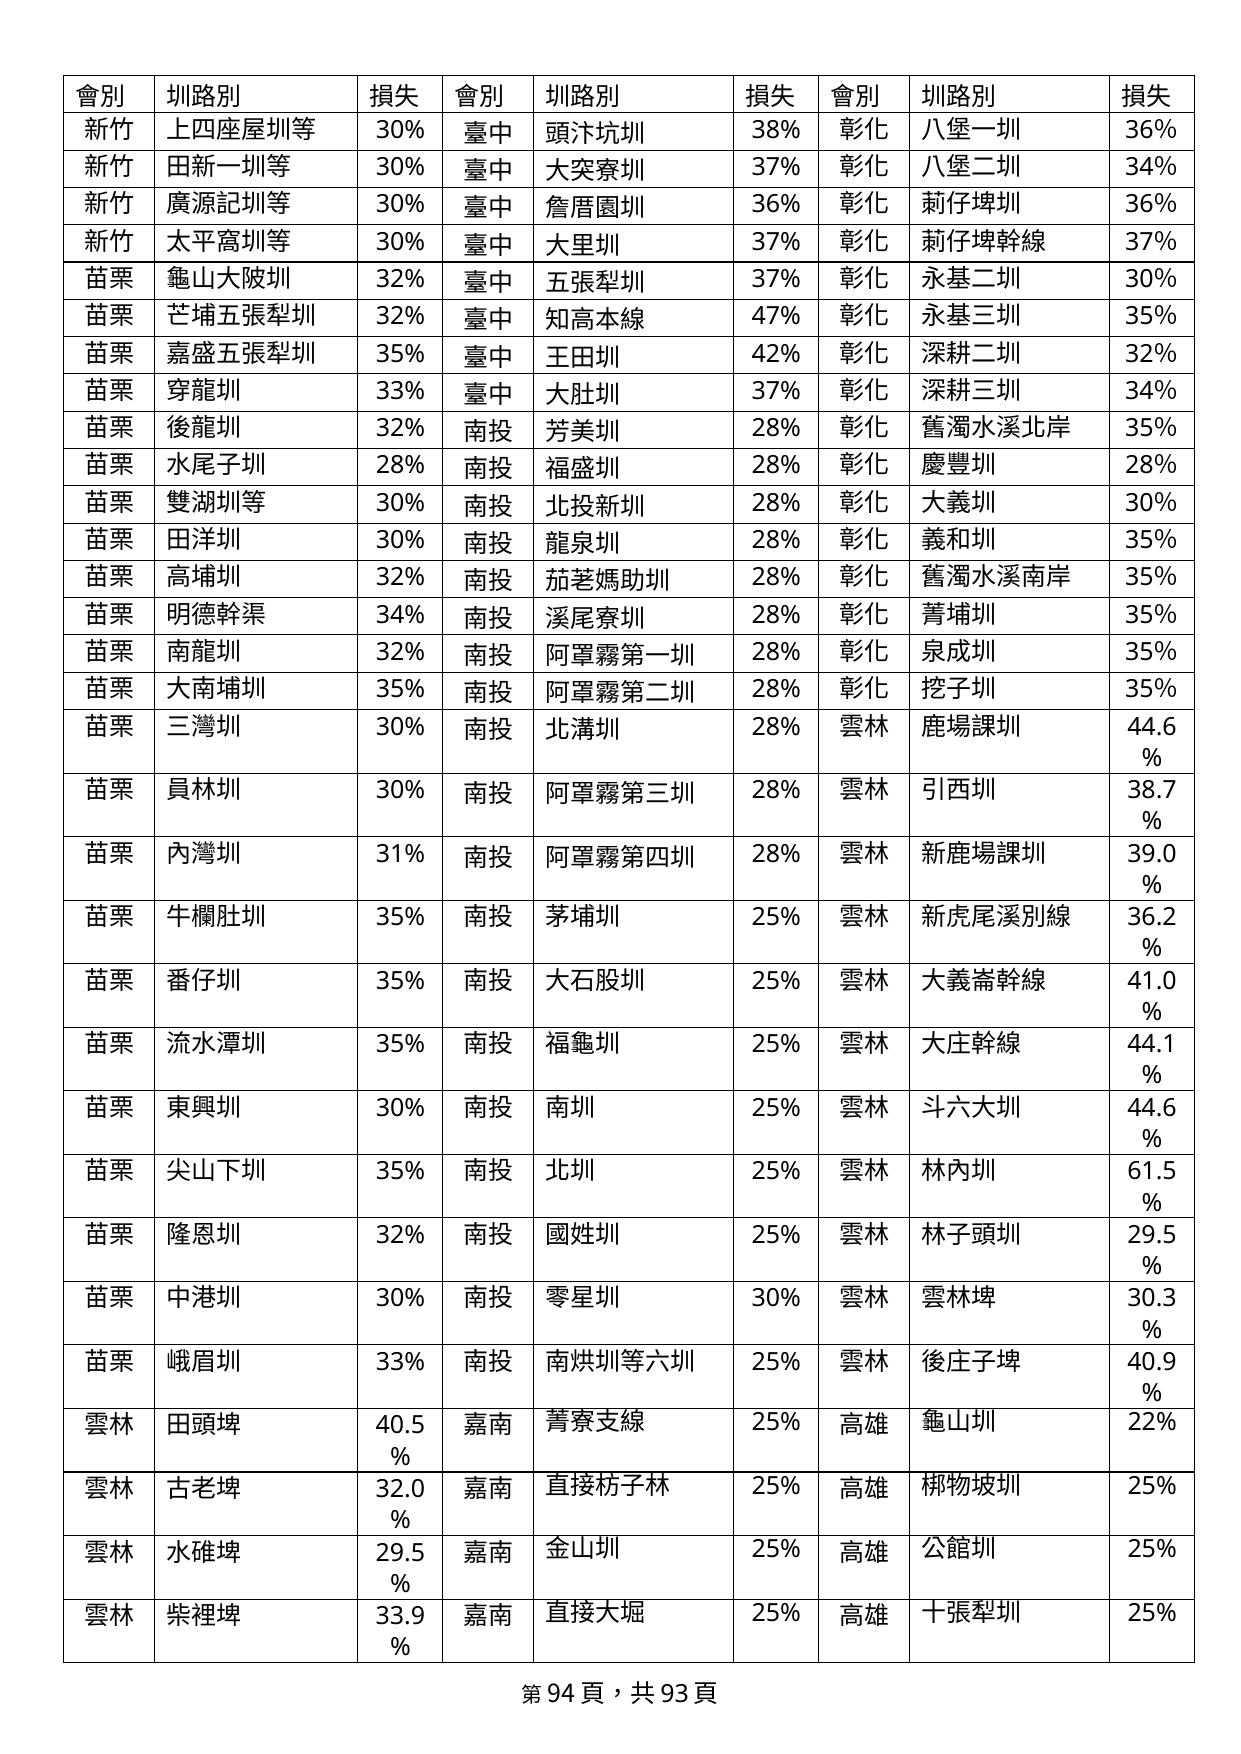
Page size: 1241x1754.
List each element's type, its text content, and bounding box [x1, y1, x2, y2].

table_cell 南投 [443, 412, 533, 448]
table_cell 後龍圳 [155, 412, 357, 448]
table_cell 直接大堀 [534, 1600, 733, 1662]
table_cell 福龜圳 [534, 1028, 733, 1090]
table_cell 苗栗 [64, 1345, 154, 1408]
table_cell 嘉南 [443, 1536, 533, 1598]
table_cell 雲林 [819, 837, 909, 899]
table_header 圳路別 [910, 76, 1109, 112]
table_cell 臺中 [443, 225, 533, 261]
table_cell 水碓埤 [155, 1536, 357, 1598]
table_cell 28% [734, 524, 818, 560]
table_cell 南投 [443, 1028, 533, 1090]
table_cell 峨眉圳 [155, 1345, 357, 1408]
table_cell 47% [734, 300, 818, 336]
table_cell 苗栗 [64, 449, 154, 485]
table_cell 35% [358, 337, 442, 373]
table_cell 雲林 [819, 1218, 909, 1281]
table_cell 35% [358, 901, 442, 963]
table_cell 31% [358, 837, 442, 899]
table_cell 苗栗 [64, 901, 154, 963]
table_cell 35% [358, 673, 442, 709]
table_cell 苗栗 [64, 374, 154, 411]
table_cell 三灣圳 [155, 710, 357, 772]
table_cell 彰化 [819, 188, 909, 224]
table_cell 40.9% [1110, 1345, 1194, 1408]
table_header 會別 [64, 76, 154, 112]
table_cell 高雄 [819, 1409, 909, 1471]
table_cell 33.9% [358, 1600, 442, 1662]
table_cell 阿罩霧第二圳 [534, 673, 733, 709]
table_cell 南投 [443, 598, 533, 634]
table_cell 28％ [1110, 449, 1194, 485]
table_header 圳路別 [155, 76, 357, 112]
table_cell 34％ [1110, 374, 1194, 411]
table_cell 永基二圳 [910, 263, 1109, 299]
table_cell 大突寮圳 [534, 151, 733, 187]
table_cell 新竹 [64, 113, 154, 149]
table_cell 古老埤 [155, 1473, 357, 1535]
table_cell 高雄 [819, 1536, 909, 1598]
table_cell 32% [358, 1218, 442, 1281]
table_cell 後庄子埤 [910, 1345, 1109, 1408]
table_cell 28% [358, 449, 442, 485]
table_cell 引西圳 [910, 774, 1109, 836]
table_cell 莿仔埤幹線 [910, 225, 1109, 261]
table_cell 零星圳 [534, 1282, 733, 1344]
table_cell 直接枋子林 [534, 1473, 733, 1535]
table_cell 彰化 [819, 673, 909, 709]
table_cell 30% [358, 774, 442, 836]
table_cell 王田圳 [534, 337, 733, 373]
table_cell 33% [358, 1345, 442, 1408]
table_cell 北圳 [534, 1155, 733, 1217]
table_cell 35% [358, 1155, 442, 1217]
table_cell 41.0% [1110, 964, 1194, 1027]
table_cell 雲林 [819, 901, 909, 963]
table_cell 南投 [443, 673, 533, 709]
table_cell 內灣圳 [155, 837, 357, 899]
table_cell 上四座屋圳等 [155, 113, 357, 149]
table_cell 苗栗 [64, 673, 154, 709]
table_cell 雲林 [64, 1473, 154, 1535]
table_cell 斗六大圳 [910, 1091, 1109, 1154]
table_cell 穿龍圳 [155, 374, 357, 411]
table_cell 44.6% [1110, 710, 1194, 772]
table_cell 龍泉圳 [534, 524, 733, 560]
table_header 會別 [819, 76, 909, 112]
table_cell 慶豐圳 [910, 449, 1109, 485]
table_cell 30% [358, 151, 442, 187]
table_cell 南投 [443, 524, 533, 560]
table_cell 八堡一圳 [910, 113, 1109, 149]
table_cell 南投 [443, 486, 533, 522]
table_cell 61.5% [1110, 1155, 1194, 1217]
table_cell 高雄 [819, 1600, 909, 1662]
table_cell 34% [358, 598, 442, 634]
table_cell 25% [1110, 1600, 1194, 1662]
table_cell 臺中 [443, 300, 533, 336]
table_cell 29.5% [358, 1536, 442, 1598]
table_cell 北溝圳 [534, 710, 733, 772]
table_cell 南投 [443, 964, 533, 1027]
table_cell 挖子圳 [910, 673, 1109, 709]
table_cell 苗栗 [64, 774, 154, 836]
table_cell 25% [734, 1218, 818, 1281]
table_cell 大庄幹線 [910, 1028, 1109, 1090]
table_cell 大肚圳 [534, 374, 733, 411]
table_cell 詹厝園圳 [534, 188, 733, 224]
table_cell 44.1% [1110, 1028, 1194, 1090]
table_cell 36％ [1110, 113, 1194, 149]
table_cell 東興圳 [155, 1091, 357, 1154]
table_cell 33% [358, 374, 442, 411]
table_cell 雲林 [64, 1409, 154, 1471]
table_cell 雲林 [819, 964, 909, 1027]
table_cell 苗栗 [64, 486, 154, 522]
table_cell 25% [734, 1028, 818, 1090]
table_cell 苗栗 [64, 524, 154, 560]
table_cell 28% [734, 710, 818, 772]
table_cell 42% [734, 337, 818, 373]
table_cell 大義圳 [910, 486, 1109, 522]
table_cell 南投 [443, 710, 533, 772]
table_cell 林子頭圳 [910, 1218, 1109, 1281]
table_cell 彰化 [819, 151, 909, 187]
table_cell 茄荖媽助圳 [534, 561, 733, 597]
table_cell 28% [734, 673, 818, 709]
table_cell 40.5% [358, 1409, 442, 1471]
table_cell 彰化 [819, 374, 909, 411]
table_cell 新鹿場課圳 [910, 837, 1109, 899]
table_cell 彰化 [819, 337, 909, 373]
table_cell 30% [358, 113, 442, 149]
table_cell 28% [734, 561, 818, 597]
table_cell 深耕二圳 [910, 337, 1109, 373]
table_cell 苗栗 [64, 635, 154, 672]
table_cell 南投 [443, 1345, 533, 1408]
table_cell 35% [358, 964, 442, 1027]
table_cell 30％ [1110, 263, 1194, 299]
table_cell 29.5% [1110, 1218, 1194, 1281]
table_cell 芒埔五張犁圳 [155, 300, 357, 336]
table_cell 嘉南 [443, 1409, 533, 1471]
table_cell 田洋圳 [155, 524, 357, 560]
table_cell 知高本線 [534, 300, 733, 336]
table_cell 南投 [443, 1218, 533, 1281]
table_cell 溪尾寮圳 [534, 598, 733, 634]
table_cell 深耕三圳 [910, 374, 1109, 411]
table_cell 彰化 [819, 263, 909, 299]
table_cell 25% [734, 1155, 818, 1217]
table_cell 田新一圳等 [155, 151, 357, 187]
table_cell 39.0% [1110, 837, 1194, 899]
table_cell 30% [358, 486, 442, 522]
table_cell 30% [358, 710, 442, 772]
table_cell 臺中 [443, 263, 533, 299]
table_cell 柴裡埤 [155, 1600, 357, 1662]
table_cell 25% [734, 1600, 818, 1662]
table_cell 32% [358, 412, 442, 448]
table_cell 廣源記圳等 [155, 188, 357, 224]
table_cell 苗栗 [64, 837, 154, 899]
table_cell 30% [734, 1282, 818, 1344]
table_cell 35％ [1110, 300, 1194, 336]
table_cell 28% [734, 598, 818, 634]
table_cell 新虎尾溪別線 [910, 901, 1109, 963]
table_cell 38% [734, 113, 818, 149]
table_cell 大義崙幹線 [910, 964, 1109, 1027]
table_cell 28% [734, 837, 818, 899]
table_cell 明德幹渠 [155, 598, 357, 634]
table_cell 臺中 [443, 151, 533, 187]
table_cell 34％ [1110, 151, 1194, 187]
table_cell 彰化 [819, 598, 909, 634]
table_cell 彰化 [819, 113, 909, 149]
table_cell 田頭埤 [155, 1409, 357, 1471]
table_cell 臺中 [443, 113, 533, 149]
table_cell 阿罩霧第四圳 [534, 837, 733, 899]
table_cell 林內圳 [910, 1155, 1109, 1217]
table_cell 南投 [443, 449, 533, 485]
table_cell 番仔圳 [155, 964, 357, 1027]
table_cell 30% [358, 1282, 442, 1344]
table_header 會別 [443, 76, 533, 112]
table_cell 32% [358, 635, 442, 672]
table_cell 南投 [443, 1091, 533, 1154]
table_cell 彰化 [819, 635, 909, 672]
table_cell 南投 [443, 1155, 533, 1217]
table_cell 新竹 [64, 188, 154, 224]
table_cell 25% [734, 1473, 818, 1535]
table_cell 嘉南 [443, 1473, 533, 1535]
table_cell 南投 [443, 901, 533, 963]
table_cell 新竹 [64, 151, 154, 187]
table_cell 金山圳 [534, 1536, 733, 1598]
table_cell 南圳 [534, 1091, 733, 1154]
table_cell 芳美圳 [534, 412, 733, 448]
table_cell 彰化 [819, 524, 909, 560]
table_cell 37% [734, 225, 818, 261]
table_cell 新竹 [64, 225, 154, 261]
table_cell 雲林 [819, 710, 909, 772]
table_cell 菁寮支線 [534, 1409, 733, 1471]
table_cell 彰化 [819, 486, 909, 522]
table_cell 36.2% [1110, 901, 1194, 963]
table_header 損失 [358, 76, 442, 112]
table_cell 37% [734, 374, 818, 411]
table_cell 彰化 [819, 412, 909, 448]
table_cell 國姓圳 [534, 1218, 733, 1281]
table_cell 高雄 [819, 1473, 909, 1535]
table_cell 雲林 [819, 1091, 909, 1154]
table_cell 30% [358, 188, 442, 224]
table_cell 南投 [443, 774, 533, 836]
table_cell 龜山圳 [910, 1409, 1109, 1471]
table_cell 35％ [1110, 524, 1194, 560]
table_cell 十張犁圳 [910, 1600, 1109, 1662]
table_cell 25% [734, 964, 818, 1027]
table_cell 35％ [1110, 561, 1194, 597]
table_cell 32.0% [358, 1473, 442, 1535]
table_cell 阿罩霧第一圳 [534, 635, 733, 672]
table_cell 苗栗 [64, 300, 154, 336]
table_cell 35％ [1110, 412, 1194, 448]
table_cell 龜山大陂圳 [155, 263, 357, 299]
table_cell 苗栗 [64, 598, 154, 634]
table_cell 水尾子圳 [155, 449, 357, 485]
table_cell 菁埔圳 [910, 598, 1109, 634]
table_cell 30％ [1110, 486, 1194, 522]
table_cell 44.6% [1110, 1091, 1194, 1154]
table_cell 25% [734, 901, 818, 963]
table_cell 雲林 [819, 1345, 909, 1408]
table_cell 37％ [1110, 225, 1194, 261]
table_cell 28% [734, 486, 818, 522]
table_cell 臺中 [443, 374, 533, 411]
table_cell 雲林 [64, 1536, 154, 1598]
table_cell 22% [1110, 1409, 1194, 1471]
table_cell 28% [734, 449, 818, 485]
table_cell 30% [358, 1091, 442, 1154]
table_cell 舊濁水溪北岸 [910, 412, 1109, 448]
table_cell 南投 [443, 1282, 533, 1344]
table_cell 南投 [443, 561, 533, 597]
table_cell 32％ [1110, 337, 1194, 373]
table_cell 雲林 [64, 1600, 154, 1662]
table_cell 雙湖圳等 [155, 486, 357, 522]
table_cell 25% [734, 1536, 818, 1598]
table_cell 牛欄肚圳 [155, 901, 357, 963]
table_cell 雲林埤 [910, 1282, 1109, 1344]
table_cell 30.3% [1110, 1282, 1194, 1344]
table_cell 苗栗 [64, 1218, 154, 1281]
table_cell 37% [734, 151, 818, 187]
table_cell 臺中 [443, 188, 533, 224]
table_cell 義和圳 [910, 524, 1109, 560]
table_cell 中港圳 [155, 1282, 357, 1344]
table_cell 臺中 [443, 337, 533, 373]
table_cell 32% [358, 300, 442, 336]
table_cell 永基三圳 [910, 300, 1109, 336]
table_cell 高埔圳 [155, 561, 357, 597]
table_cell 32% [358, 561, 442, 597]
table_cell 福盛圳 [534, 449, 733, 485]
table_cell 苗栗 [64, 412, 154, 448]
table_cell 泉成圳 [910, 635, 1109, 672]
table_cell 苗栗 [64, 561, 154, 597]
table_cell 苗栗 [64, 263, 154, 299]
table_cell 莿仔埤圳 [910, 188, 1109, 224]
table_cell 彰化 [819, 561, 909, 597]
table_cell 南投 [443, 635, 533, 672]
table_cell 鹿場課圳 [910, 710, 1109, 772]
table_cell 28% [734, 774, 818, 836]
table_cell 大石股圳 [534, 964, 733, 1027]
table_cell 員林圳 [155, 774, 357, 836]
table_cell 30% [358, 225, 442, 261]
table_header 圳路別 [534, 76, 733, 112]
table_cell 梆物坡圳 [910, 1473, 1109, 1535]
table_cell 35％ [1110, 635, 1194, 672]
table_cell 南投 [443, 837, 533, 899]
table_cell 五張犁圳 [534, 263, 733, 299]
table_cell 38.7% [1110, 774, 1194, 836]
table_cell 彰化 [819, 225, 909, 261]
table_cell 嘉盛五張犁圳 [155, 337, 357, 373]
table_cell 流水潭圳 [155, 1028, 357, 1090]
table_cell 雲林 [819, 774, 909, 836]
table_cell 公館圳 [910, 1536, 1109, 1598]
table_cell 37% [734, 263, 818, 299]
table_cell 隆恩圳 [155, 1218, 357, 1281]
table_cell 35% [358, 1028, 442, 1090]
table_cell 32% [358, 263, 442, 299]
table_cell 30% [358, 524, 442, 560]
table_cell 苗栗 [64, 710, 154, 772]
table_cell 頭汴坑圳 [534, 113, 733, 149]
table_cell 苗栗 [64, 337, 154, 373]
table_cell 25% [734, 1409, 818, 1471]
table_cell 茅埔圳 [534, 901, 733, 963]
table_cell 36％ [1110, 188, 1194, 224]
table_cell 雲林 [819, 1155, 909, 1217]
table_cell 阿罩霧第三圳 [534, 774, 733, 836]
table_cell 苗栗 [64, 1282, 154, 1344]
table_cell 35％ [1110, 673, 1194, 709]
table_cell 舊濁水溪南岸 [910, 561, 1109, 597]
table_cell 彰化 [819, 449, 909, 485]
table_cell 太平窩圳等 [155, 225, 357, 261]
table_cell 彰化 [819, 300, 909, 336]
table_cell 大南埔圳 [155, 673, 357, 709]
table_cell 25% [734, 1091, 818, 1154]
table_cell 南龍圳 [155, 635, 357, 672]
table_cell 36% [734, 188, 818, 224]
table_header 損失 [734, 76, 818, 112]
table_cell 雲林 [819, 1282, 909, 1344]
table_cell 八堡二圳 [910, 151, 1109, 187]
table_cell 28% [734, 635, 818, 672]
table_cell 苗栗 [64, 1155, 154, 1217]
table_cell 25% [734, 1345, 818, 1408]
table_cell 苗栗 [64, 1028, 154, 1090]
table_header 損失 [1110, 76, 1194, 112]
table_cell 大里圳 [534, 225, 733, 261]
table_cell 苗栗 [64, 1091, 154, 1154]
table_cell 尖山下圳 [155, 1155, 357, 1217]
table_cell 25% [1110, 1473, 1194, 1535]
table_cell 苗栗 [64, 964, 154, 1027]
table_cell 北投新圳 [534, 486, 733, 522]
table_cell 35％ [1110, 598, 1194, 634]
table_cell 雲林 [819, 1028, 909, 1090]
table_cell 25% [1110, 1536, 1194, 1598]
table_cell 嘉南 [443, 1600, 533, 1662]
table_cell 28% [734, 412, 818, 448]
table_cell 南烘圳等六圳 [534, 1345, 733, 1408]
